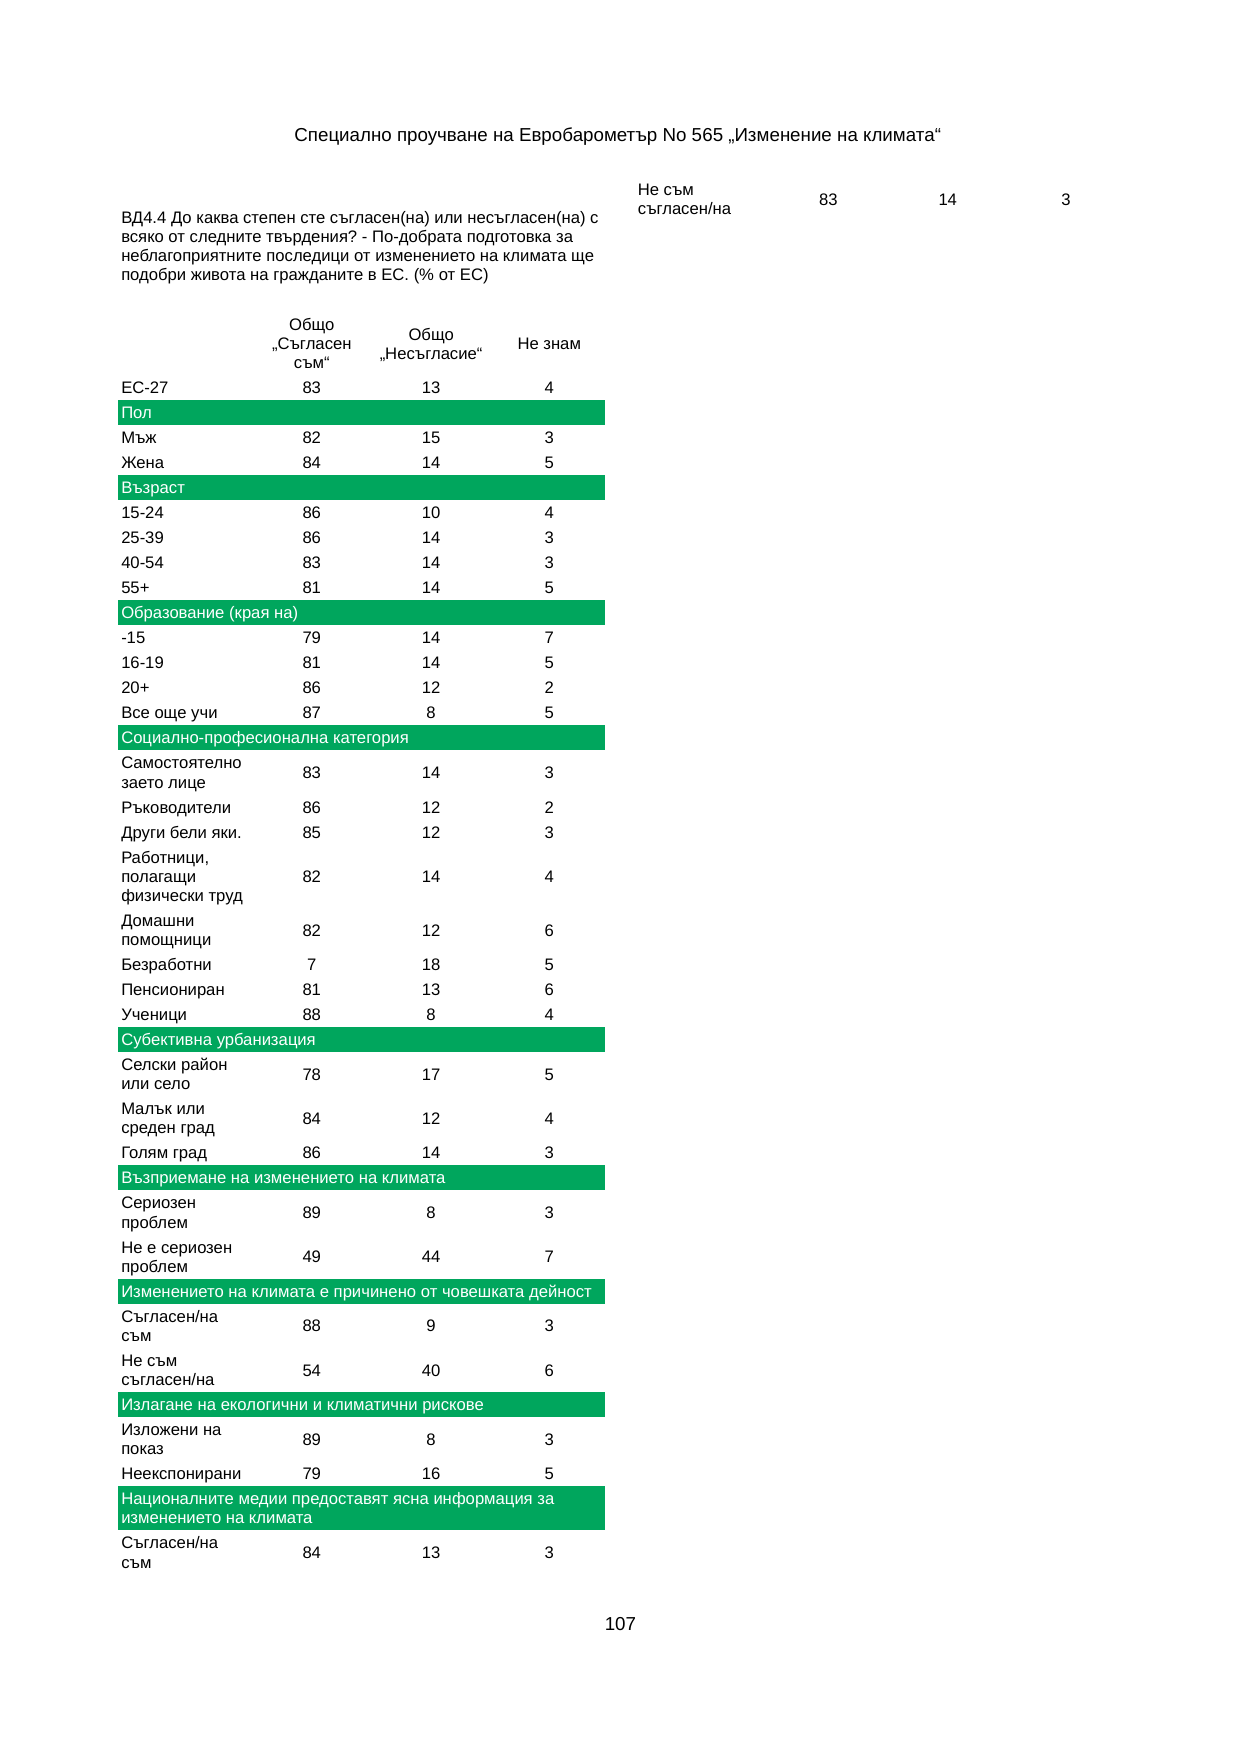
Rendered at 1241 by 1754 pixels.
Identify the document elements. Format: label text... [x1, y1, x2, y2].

table_cell 8 [369, 1002, 492, 1027]
table_cell Не съм съгласен/на [118, 1348, 254, 1392]
table_cell 9 [369, 1304, 492, 1348]
table_cell Ученици [118, 1002, 254, 1027]
table_cell 15 [369, 425, 492, 450]
table_cell Общо „Съгласен съм“ [254, 312, 369, 375]
table_cell 78 [254, 1052, 369, 1096]
table_cell 14 [369, 845, 492, 908]
table_cell 12 [369, 820, 492, 844]
table_cell 14 [369, 625, 492, 650]
table_cell 2 [493, 795, 605, 819]
table_cell Изложени на показ [118, 1417, 254, 1461]
table_cell 14 [369, 525, 492, 550]
table_cell Пенсиониран [118, 977, 254, 1002]
table_cell 14 [369, 450, 492, 475]
table_cell Съгласен/на съм [118, 1530, 254, 1574]
table_cell 14 [369, 575, 492, 600]
table_cell 79 [254, 625, 369, 650]
table_cell [493, 287, 605, 312]
table_cell 8 [369, 1417, 492, 1461]
table_cell Образование (края на) [118, 600, 605, 625]
table_cell 86 [254, 675, 369, 700]
table_cell 25-39 [118, 525, 254, 550]
table_cell 5 [493, 575, 605, 600]
table_cell 5 [493, 1052, 605, 1096]
table_cell 14 [369, 650, 492, 675]
table_cell 7 [493, 625, 605, 650]
table_cell 3 [493, 1140, 605, 1165]
table_cell Общо „Несъгласие“ [369, 312, 492, 375]
table_cell 6 [493, 908, 605, 952]
table_cell Жена [118, 450, 254, 475]
table_cell 55+ [118, 575, 254, 600]
table_cell 84 [254, 1530, 369, 1574]
table_cell Работници, полагащи физически труд [118, 845, 254, 908]
table_cell Все още учи [118, 700, 254, 725]
table_cell 79 [254, 1461, 369, 1486]
table_cell 16 [369, 1461, 492, 1486]
table_cell 82 [254, 908, 369, 952]
table_cell 5 [493, 952, 605, 977]
table_cell Голям град [118, 1140, 254, 1165]
table_cell 12 [369, 675, 492, 700]
table_cell 83 [254, 750, 369, 794]
table_cell 3 [493, 750, 605, 794]
table_cell 83 [770, 177, 886, 221]
table_cell 5 [493, 700, 605, 725]
table_cell 18 [369, 952, 492, 977]
table_cell Неекспонирани [118, 1461, 254, 1486]
table_cell 3 [1009, 177, 1122, 221]
table_cell Други бели яки. [118, 820, 254, 844]
table_cell 40-54 [118, 550, 254, 575]
table_cell 86 [254, 795, 369, 819]
table_cell 87 [254, 700, 369, 725]
table_cell [118, 287, 254, 312]
table_cell 40 [369, 1348, 492, 1392]
table_cell 6 [493, 977, 605, 1002]
table_cell Мъж [118, 425, 254, 450]
table_cell 54 [254, 1348, 369, 1392]
table_cell 8 [369, 700, 492, 725]
table_cell 88 [254, 1002, 369, 1027]
table_cell 81 [254, 575, 369, 600]
table_cell Съгласен/на съм [118, 1304, 254, 1348]
table_cell 86 [254, 500, 369, 525]
table_cell 3 [493, 1417, 605, 1461]
table_cell 4 [493, 845, 605, 908]
table_cell Не съм съгласен/на [635, 177, 770, 221]
table_cell 12 [369, 908, 492, 952]
table_cell 3 [493, 425, 605, 450]
table_cell 7 [254, 952, 369, 977]
table_cell 14 [369, 1140, 492, 1165]
table_cell 4 [493, 375, 605, 400]
table_cell 8 [369, 1190, 492, 1234]
table_cell 12 [369, 1096, 492, 1140]
table_cell 6 [493, 1348, 605, 1392]
table_cell 13 [369, 1530, 492, 1574]
table_cell 4 [493, 1096, 605, 1140]
table_cell 3 [493, 550, 605, 575]
table_cell 3 [493, 820, 605, 844]
table_cell 3 [493, 1304, 605, 1348]
table_cell Възприемане на изменението на климата [118, 1165, 605, 1190]
table_cell 82 [254, 425, 369, 450]
table_cell 13 [369, 977, 492, 1002]
table_cell Домашни помощници [118, 908, 254, 952]
table_cell Сериозен проблем [118, 1190, 254, 1234]
table_cell 20+ [118, 675, 254, 700]
table_cell 4 [493, 1002, 605, 1027]
table_cell 3 [493, 1190, 605, 1234]
table_cell Изменението на климата е причинено от човешката дейност [118, 1279, 605, 1304]
table_cell 14 [886, 177, 1009, 221]
table_cell Пол [118, 400, 605, 425]
table_cell 88 [254, 1304, 369, 1348]
table_cell 81 [254, 650, 369, 675]
table_cell 49 [254, 1235, 369, 1279]
table_cell [369, 287, 492, 312]
table_cell 82 [254, 845, 369, 908]
table_cell -15 [118, 625, 254, 650]
table_cell Селски район или село [118, 1052, 254, 1096]
table_cell 89 [254, 1417, 369, 1461]
table_cell Малък или среден град [118, 1096, 254, 1140]
table_cell 44 [369, 1235, 492, 1279]
table_cell 3 [493, 525, 605, 550]
table_cell Не знам [493, 312, 605, 375]
table_cell 14 [369, 750, 492, 794]
table_cell 89 [254, 1190, 369, 1234]
table_cell 10 [369, 500, 492, 525]
table_cell 86 [254, 525, 369, 550]
table_header ВД4.4 До каква степен сте съгласен(на) или несъгласен(на) с всяко от следните твърдения? - По-добрата подготовка за неблагоприятните последици от изменението на климата ще подобри живота на гражданите в ЕС. (% от ЕС) [118, 205, 605, 287]
table_cell 2 [493, 675, 605, 700]
table_cell Субективна урбанизация [118, 1027, 605, 1052]
table_cell Излагане на екологични и климатични рискове [118, 1392, 605, 1417]
table_cell Националните медии предоставят ясна информация за изменението на климата [118, 1486, 605, 1530]
table_cell Социално-професионална категория [118, 725, 605, 750]
table_cell 13 [369, 375, 492, 400]
table_cell 12 [369, 795, 492, 819]
table_cell Безработни [118, 952, 254, 977]
table_cell Възраст [118, 475, 605, 500]
table_cell 4 [493, 500, 605, 525]
table_cell Не е сериозен проблем [118, 1235, 254, 1279]
table_cell 16-19 [118, 650, 254, 675]
table_cell 5 [493, 1461, 605, 1486]
table_cell 85 [254, 820, 369, 844]
table_cell 81 [254, 977, 369, 1002]
table_cell 5 [493, 450, 605, 475]
table_cell 86 [254, 1140, 369, 1165]
table_cell 14 [369, 550, 492, 575]
table_cell [118, 312, 254, 375]
table_cell ЕС-27 [118, 375, 254, 400]
table_cell [254, 287, 369, 312]
table_cell 7 [493, 1235, 605, 1279]
table_cell Самостоятелно заето лице [118, 750, 254, 794]
table_cell 5 [493, 650, 605, 675]
table_cell 83 [254, 550, 369, 575]
table_cell 83 [254, 375, 369, 400]
table_cell 3 [493, 1530, 605, 1574]
table_cell Ръководители [118, 795, 254, 819]
table_cell 84 [254, 450, 369, 475]
table_cell 17 [369, 1052, 492, 1096]
table_cell 15-24 [118, 500, 254, 525]
table_cell 84 [254, 1096, 369, 1140]
